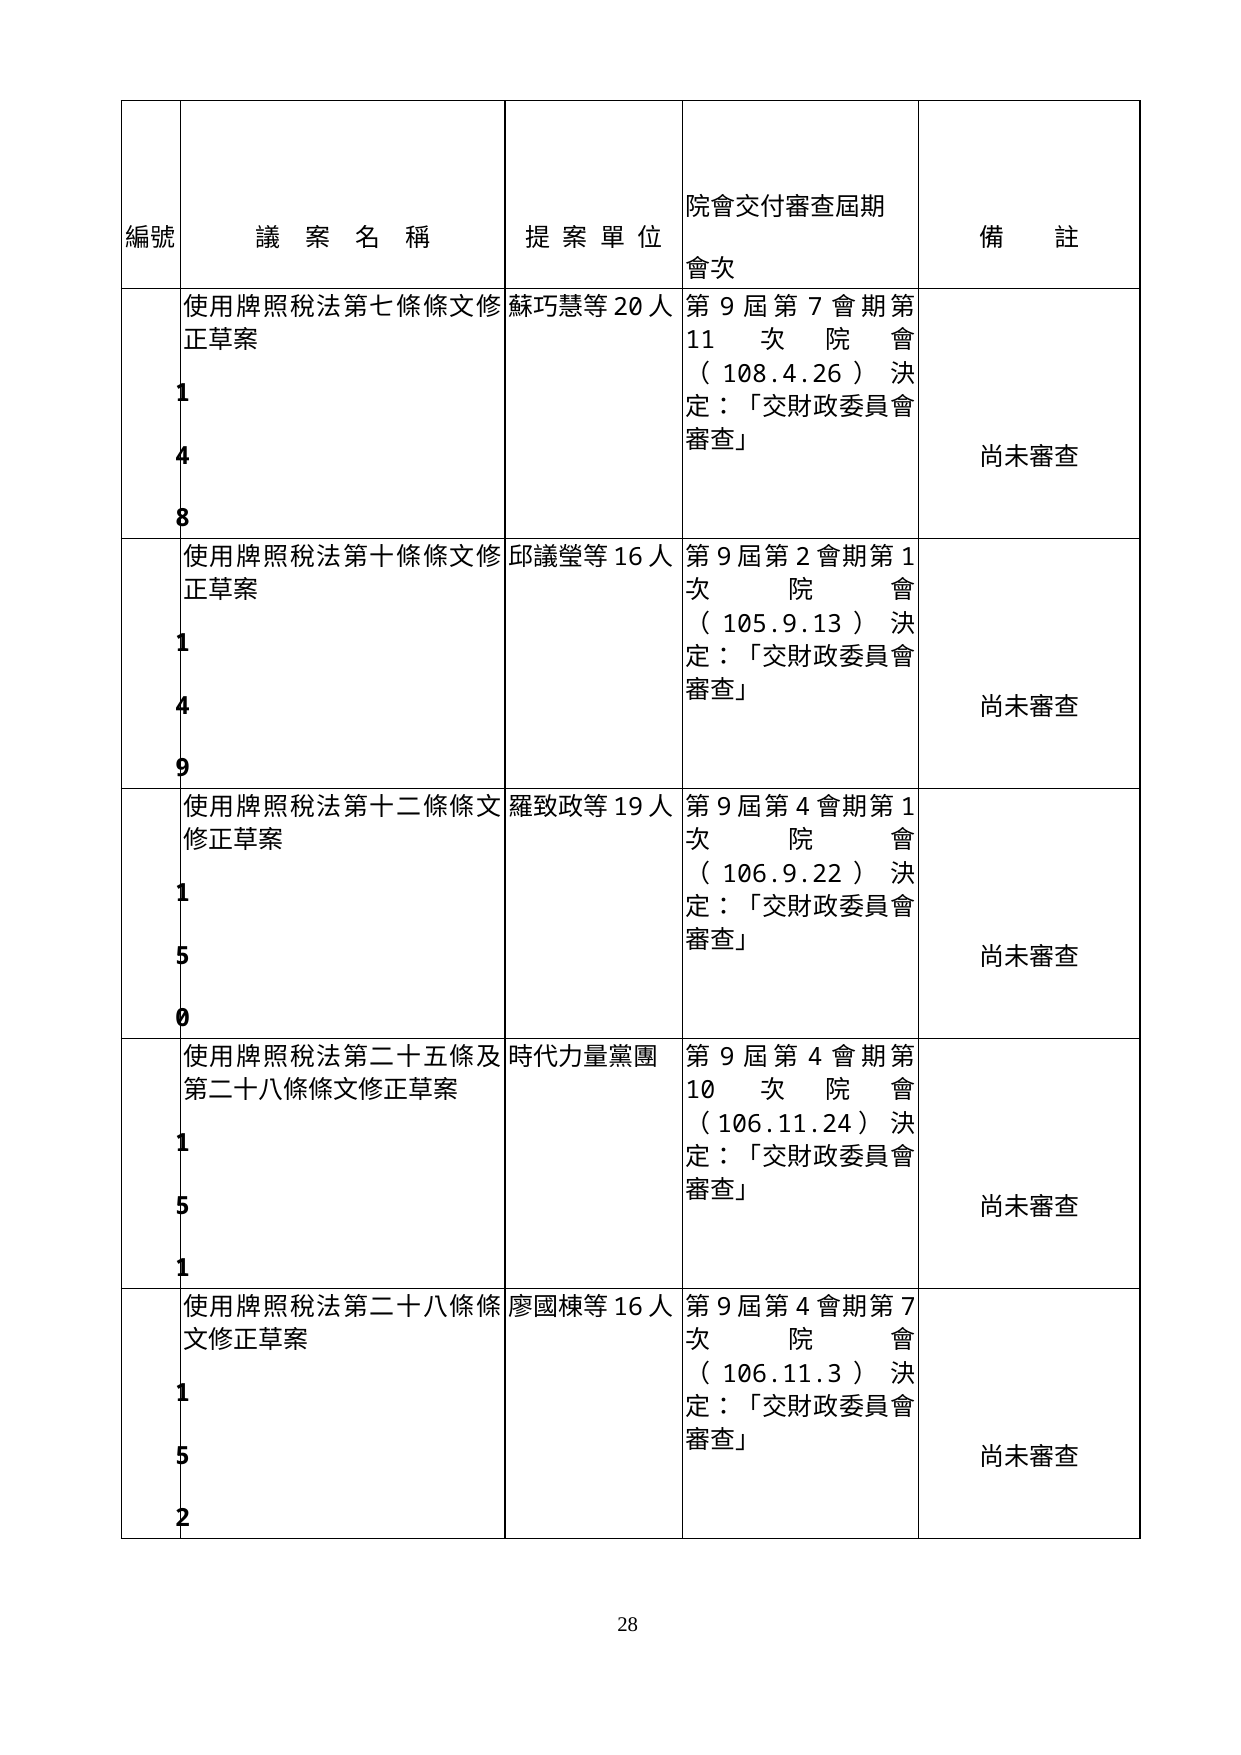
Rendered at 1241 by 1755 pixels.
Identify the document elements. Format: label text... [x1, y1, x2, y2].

table_cell 廖國棟等16人 [506, 1289, 682, 1538]
table_cell 蘇巧慧等20人 [506, 289, 682, 538]
table_cell 尚未審查 [919, 289, 1139, 538]
table_cell 使用牌照稅法第七條條文修正草案 [181, 289, 504, 538]
table_cell 第9屆第4會期第7次院會（106.11.3）決定：「交財政委員會審查」 [683, 1289, 918, 1538]
table_cell 使用牌照稅法第二十五條及第二十八條條文修正草案 [181, 1039, 504, 1288]
table_header 提 案 單 位 [506, 101, 682, 288]
table_cell 使用牌照稅法第二十八條條文修正草案 [181, 1289, 504, 1538]
table_cell 第9屆第2會期第1次院會（105.9.13）決定：「交財政委員會審查」 [683, 539, 918, 788]
table_cell 尚未審查 [919, 539, 1139, 788]
table_cell 使用牌照稅法第十條條文修正草案 [181, 539, 504, 788]
table_cell 尚未審查 [919, 1289, 1139, 1538]
table_header 院會交付審查屆期 會次 [683, 101, 918, 288]
table_header 編號 [122, 101, 180, 288]
table_cell 使用牌照稅法第十二條條文修正草案 [181, 789, 504, 1038]
table_cell 第9屆第4會期第1次院會（106.9.22）決定：「交財政委員會審查」 [683, 789, 918, 1038]
table_cell 第9屆第4會期第10次院會（106.11.24）決定：「交財政委員會審查」 [683, 1039, 918, 1288]
table_cell 羅致政等19人 [506, 789, 682, 1038]
table_cell 時代力量黨團 [506, 1039, 682, 1288]
table_header 議 案 名 稱 [181, 101, 504, 288]
table_cell [122, 789, 180, 1038]
table_cell [122, 1289, 180, 1538]
table_cell [122, 539, 180, 788]
table_cell [122, 1039, 180, 1288]
table_cell 第9屆第7會期第11次院會（108.4.26）決定：「交財政委員會審查」 [683, 289, 918, 538]
table_cell [122, 289, 180, 538]
table_cell 邱議瑩等16人 [506, 539, 682, 788]
table_header 備 註 [919, 101, 1139, 288]
table_cell 尚未審查 [919, 1039, 1139, 1288]
table_cell 尚未審查 [919, 789, 1139, 1038]
